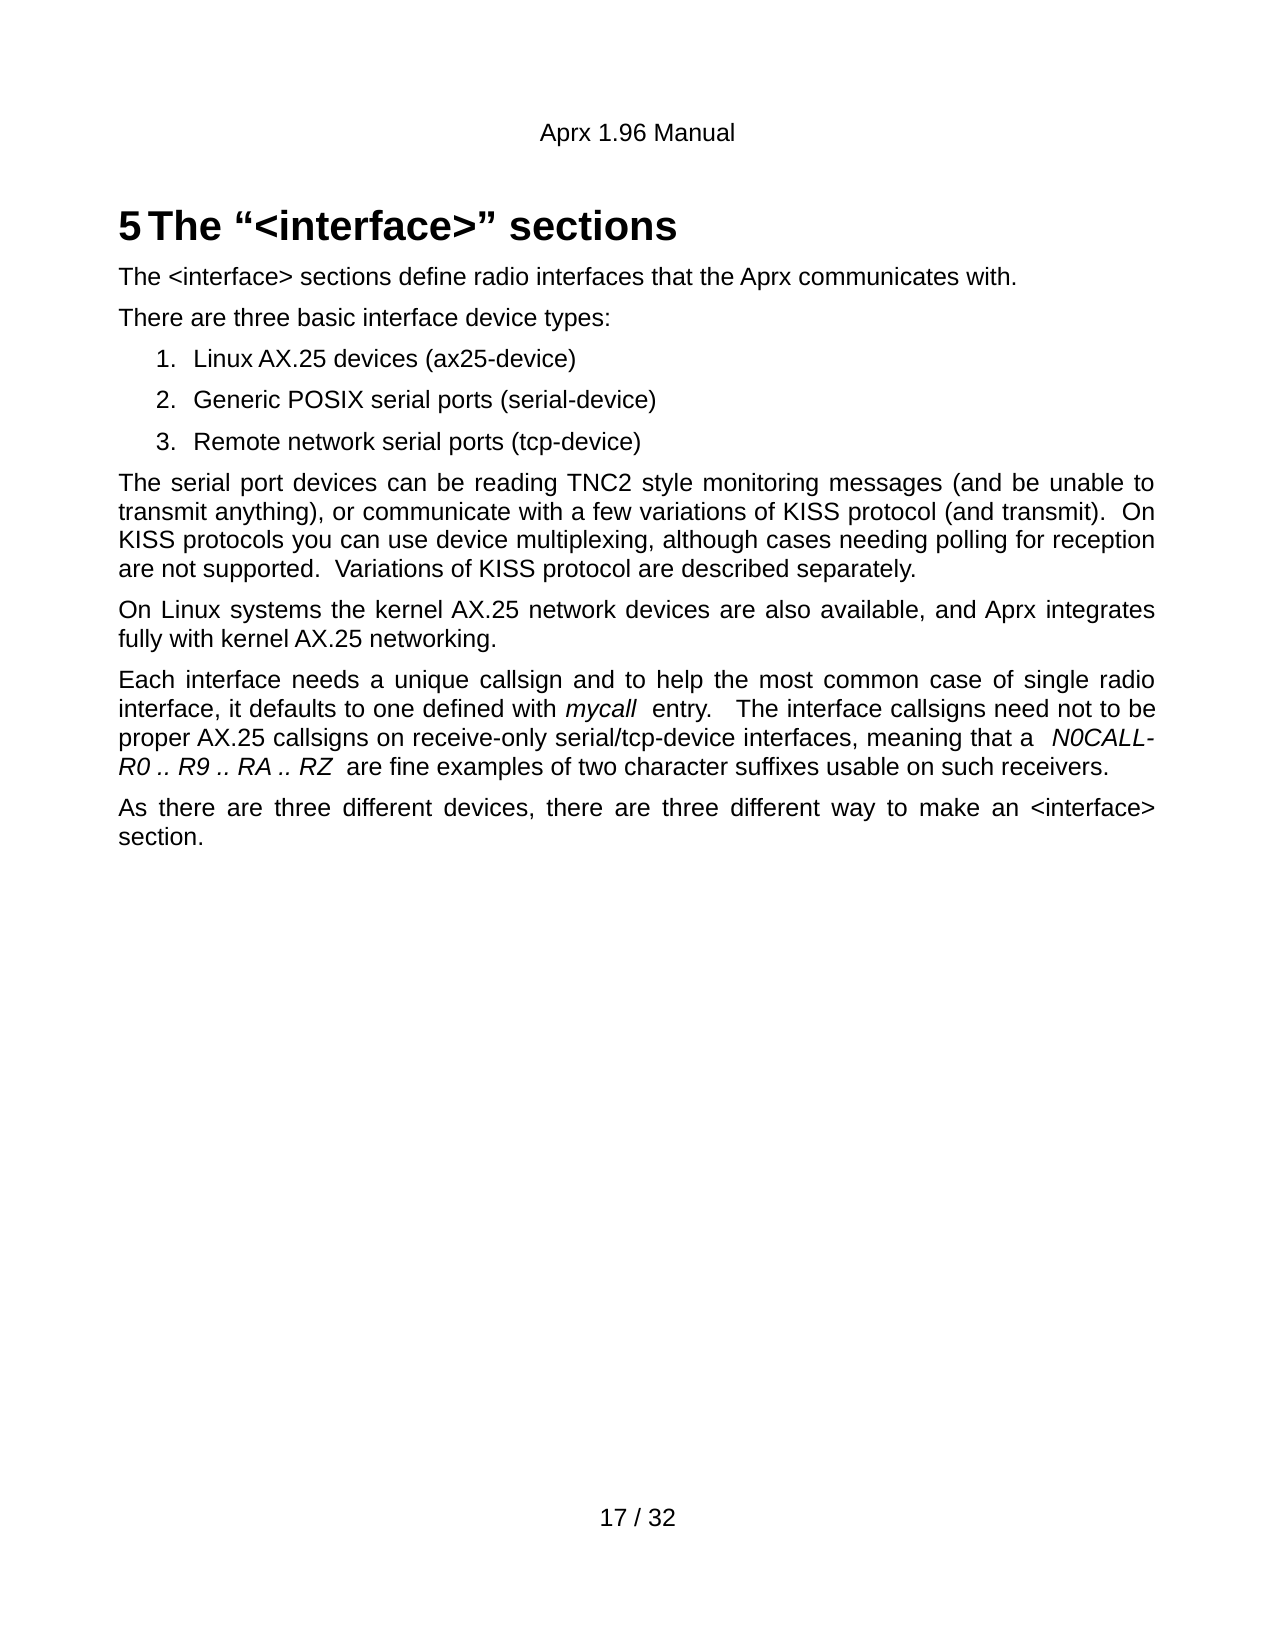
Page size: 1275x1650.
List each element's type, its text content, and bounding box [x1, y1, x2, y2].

text The serial port devices can be reading TNC2 style monitoring messages (and be unable to transmit anything), or communicate with a few variations of KISS protocol (and transmit). On KISS protocols you can use device multiplexing, although cases needing polling for reception are not supported. Variations of KISS protocol are described separately. [118, 468, 1157, 583]
text There are three basic interface device types: [118, 303, 1157, 332]
text The <interface> sections define radio interfaces that the Aprx communicates with. [118, 262, 1157, 291]
subtitle The “<interface>” sections [118, 201, 1157, 249]
text On Linux systems the kernel AX.25 network devices are also available, and Aprx integrates fully with kernel AX.25 networking. [118, 596, 1157, 653]
text As there are three different devices, there are three different way to make an <interface> section. [118, 793, 1157, 851]
list Remote network serial ports (tcp-device) [156, 427, 1157, 456]
list Generic POSIX serial ports (serial-device) [156, 386, 1157, 414]
list Linux AX.25 devices (ax25-device) [156, 344, 1157, 373]
text Each interface needs a unique callsign and to help the most common case of single radio interface, it defaults to one defined with mycall entry. The interface callsigns need not to be proper AX.25 callsigns on receive-only serial/tcp-device interfaces, meaning that a N0CALL-R0 .. R9 .. RA .. RZ are fine examples of two character suffixes usable on such receivers. [118, 666, 1157, 781]
